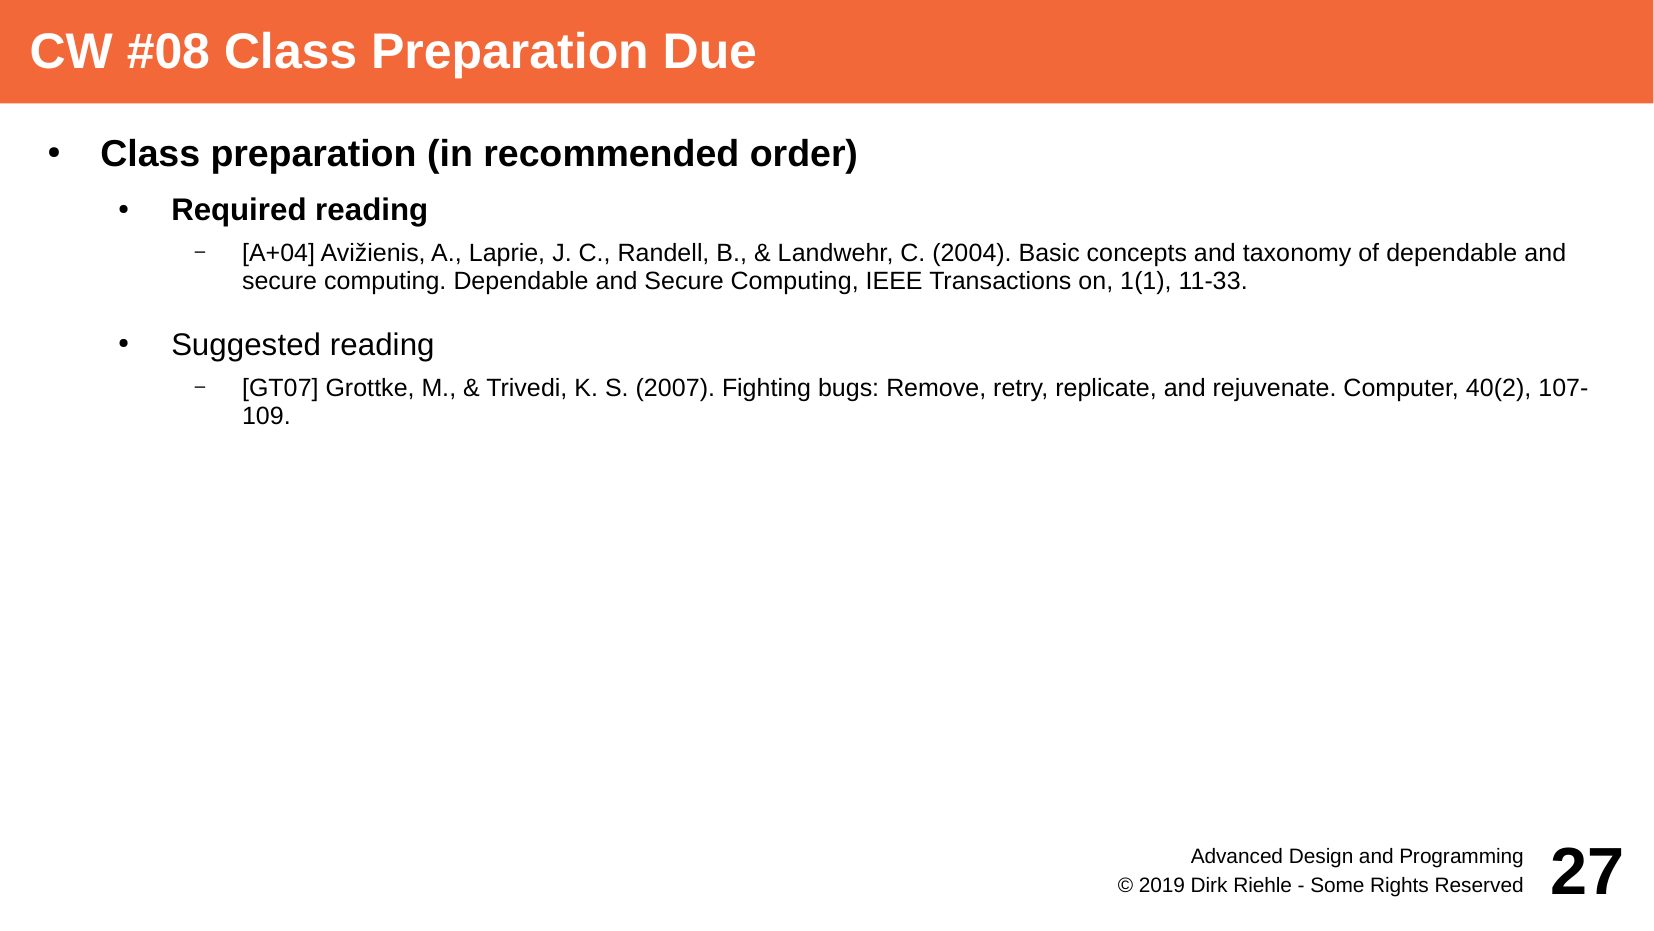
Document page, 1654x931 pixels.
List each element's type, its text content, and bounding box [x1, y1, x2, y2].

title CW #08 Class Preparation Due [0, 0, 1654, 104]
list Class preparation (in recommended order) Required reading [A+04] Avižienis, A., Laprie, J. C., Randell, B., & Landwehr, C. (2004). Basic concepts and taxonomy of dependable and secure computing. Dependable and Secure Computing, IEEE Transactions on, 1(1), 11-33. Suggested reading [GT07] Grottke, M., & Trivedi, K. S. (2007). Fighting bugs: Remove, retry, replicate, and rejuvenate. Computer, 40(2), 107-109. [29, 132, 1625, 813]
